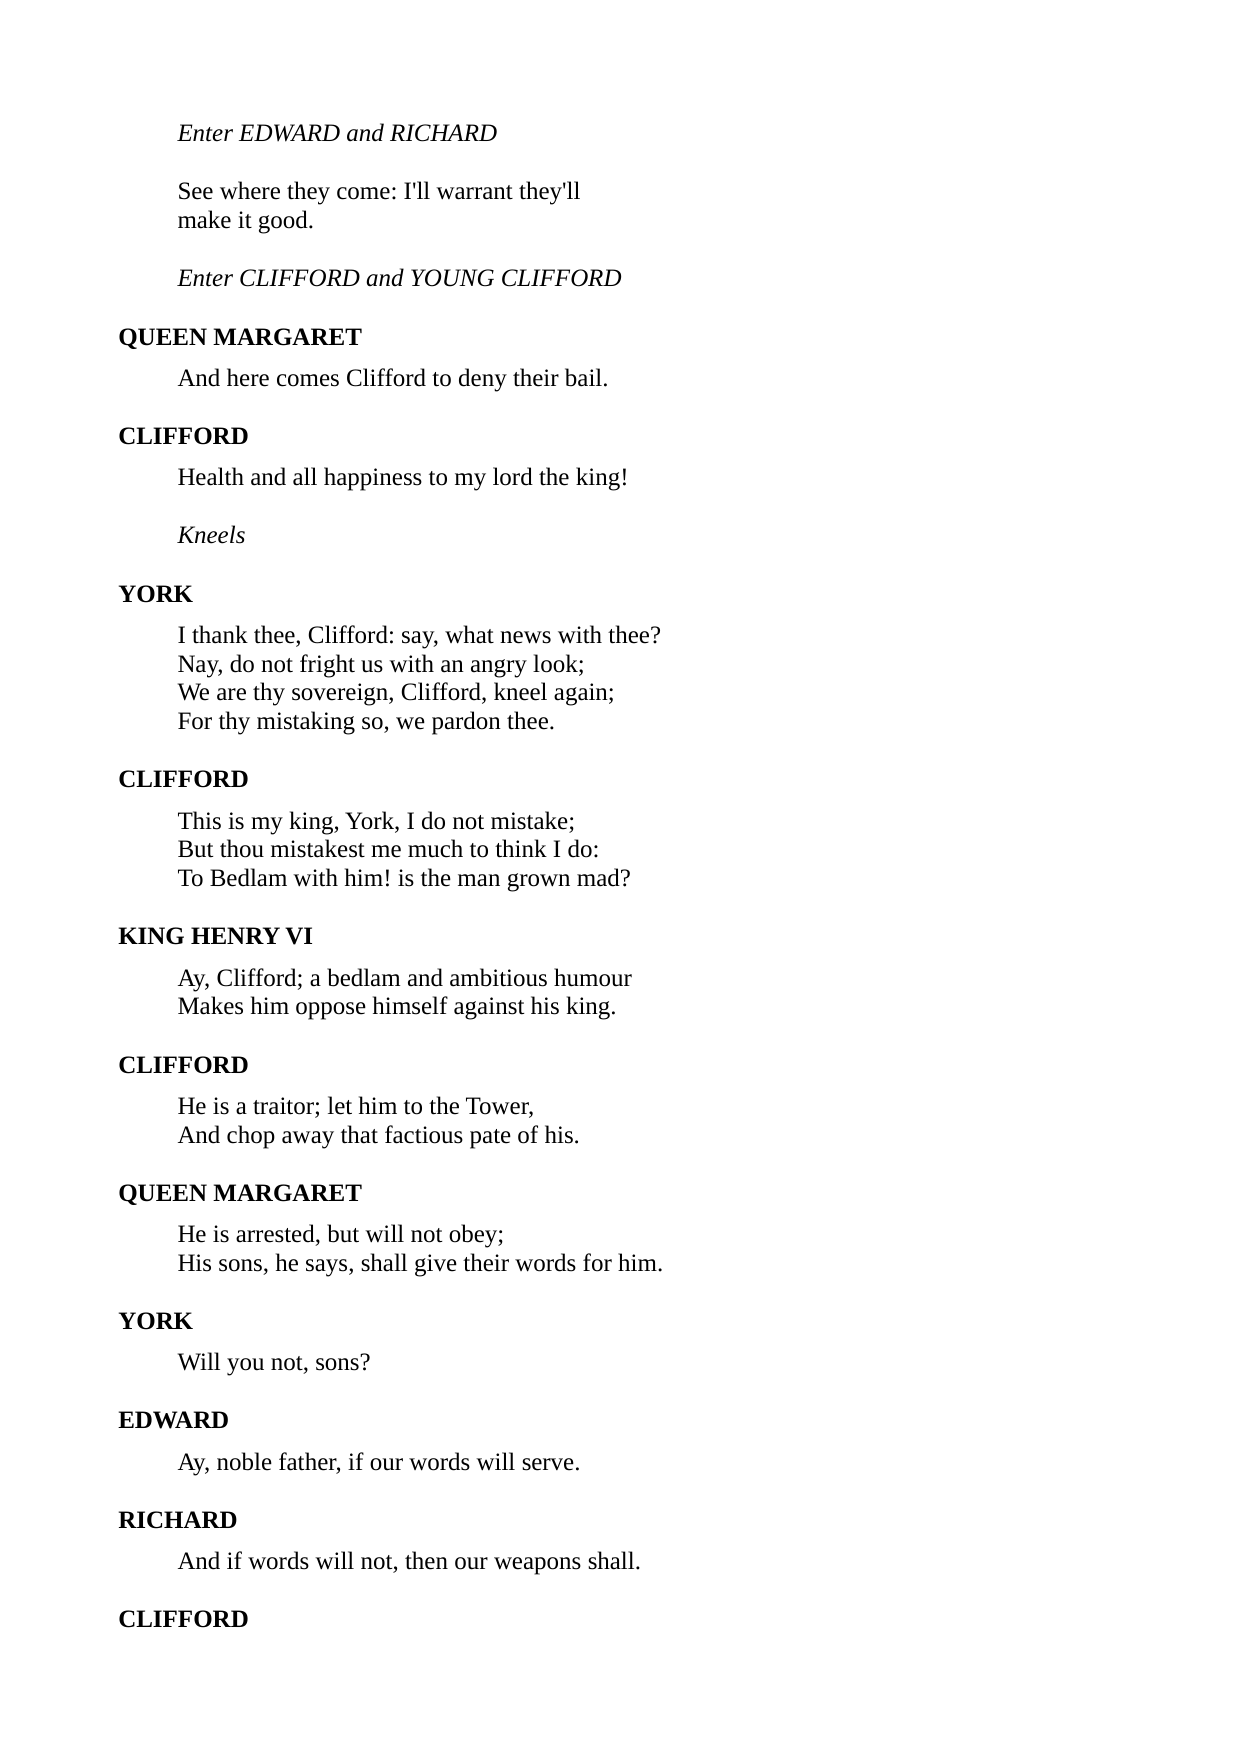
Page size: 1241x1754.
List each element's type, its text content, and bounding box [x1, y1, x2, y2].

text He is arrested, but will not obey; His sons, he says, shall give their words for him. [177, 1219, 1063, 1277]
text Ay, Clifford; a bedlam and ambitious humour Makes him oppose himself against his king. [177, 963, 1063, 1020]
text CLIFFORD [118, 421, 1122, 450]
text CLIFFORD [118, 1604, 1122, 1633]
text CLIFFORD [118, 764, 1122, 793]
text YORK [118, 579, 1122, 607]
text RICHARD [118, 1505, 1122, 1534]
text This is my king, York, I do not mistake; But thou mistakest me much to think I do: To Bedlam with him! is the man grown mad? [177, 806, 1063, 892]
text CLIFFORD [118, 1050, 1122, 1078]
text EDWARD [118, 1406, 1122, 1434]
text QUEEN MARGARET [118, 1178, 1122, 1207]
text Kneels [177, 521, 1063, 549]
text KING HENRY VI [118, 921, 1122, 950]
text Ay, noble father, if our words will serve. [177, 1447, 1063, 1476]
text He is a traitor; let him to the Tower, And chop away that factious pate of his. [177, 1091, 1063, 1148]
text Enter EDWARD and RICHARD [177, 118, 1063, 147]
text Enter CLIFFORD and YOUNG CLIFFORD [177, 263, 1063, 292]
text I thank thee, Clifford: say, what news with thee? Nay, do not fright us with an angry look; We are thy sovereign, Clifford, kneel again; For thy mistaking so, we pardon thee. [177, 620, 1063, 735]
text Health and all happiness to my lord the king! [177, 462, 1063, 491]
text YORK [118, 1306, 1122, 1335]
text See where they come: I'll warrant they'll make it good. [177, 176, 1063, 234]
text Will you not, sons? [177, 1347, 1063, 1376]
text And if words will not, then our weapons shall. [177, 1546, 1063, 1575]
text QUEEN MARGARET [118, 322, 1122, 350]
text And here comes Clifford to deny their bail. [177, 363, 1063, 392]
